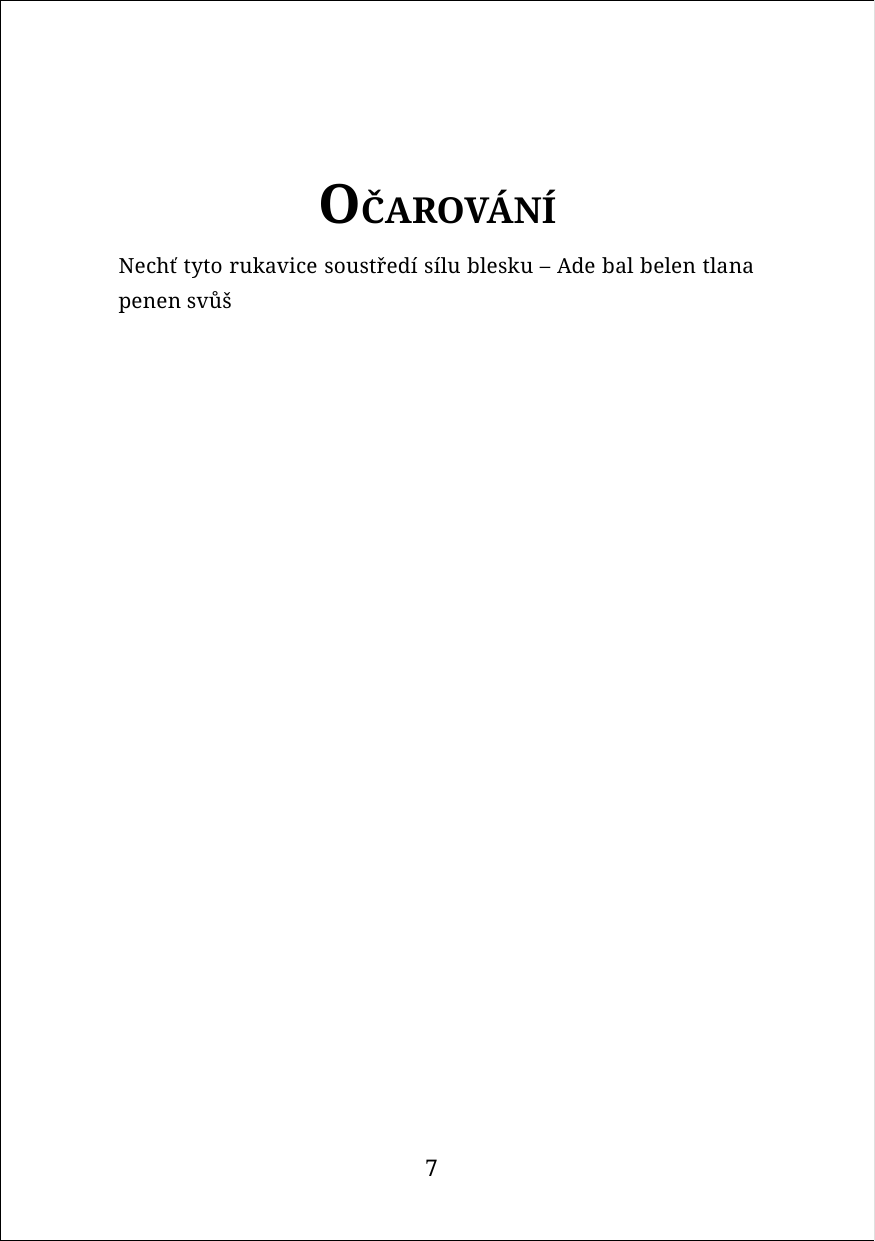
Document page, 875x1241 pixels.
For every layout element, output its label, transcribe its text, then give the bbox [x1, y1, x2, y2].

text Nechť tyto rukavice soustředí sílu blesku – Ade bal belen tlana penen svůš [118, 251, 756, 315]
subtitle Očarování [118, 166, 756, 239]
